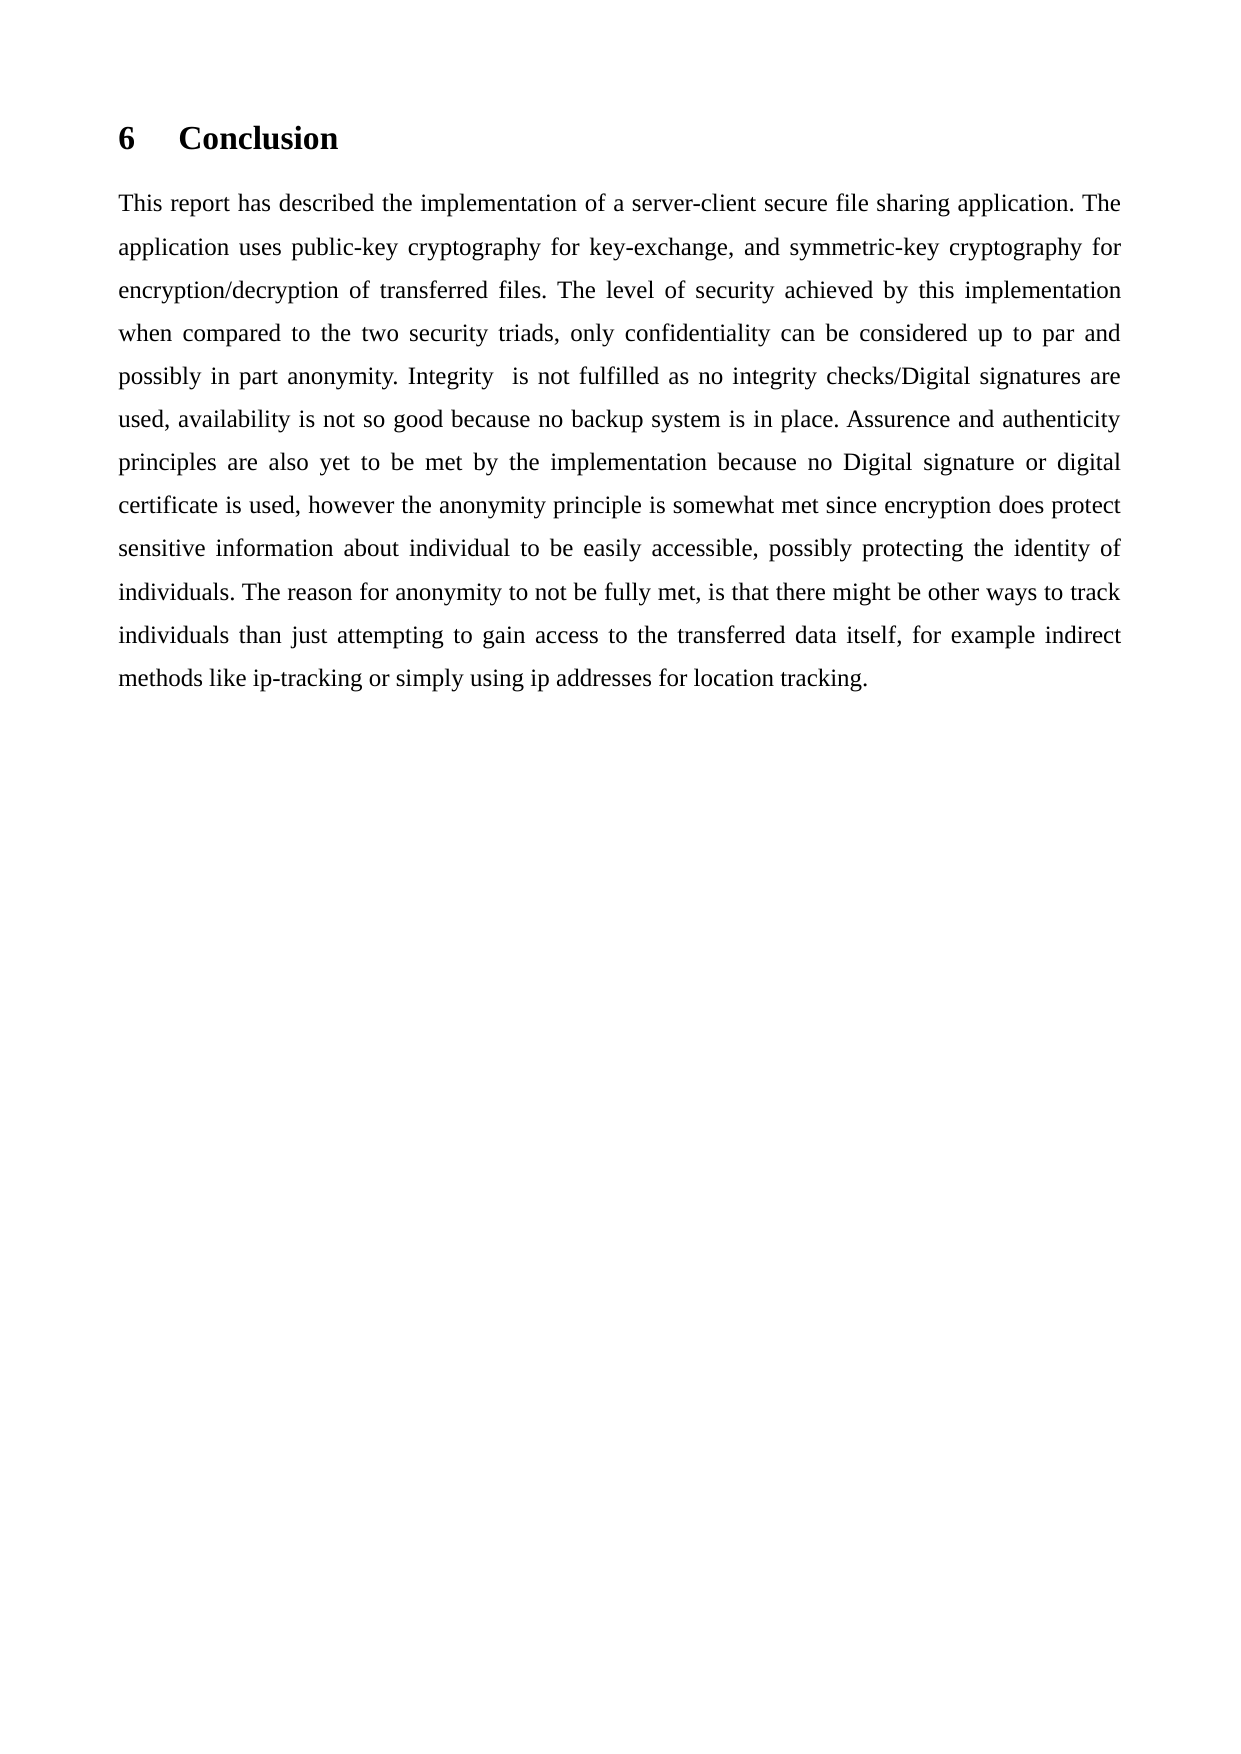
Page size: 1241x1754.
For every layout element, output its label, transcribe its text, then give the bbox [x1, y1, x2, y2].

text This report has described the implementation of a server-client secure file sharing application. The application uses public-key cryptography for key-exchange, and symmetric-key cryptography for encryption/decryption of transferred files. The level of security achieved by this implementation when compared to the two security triads, only confidentiality can be considered up to par and possibly in part anonymity. Integrity is not fulfilled as no integrity checks/Digital signatures are used, availability is not so good because no backup system is in place. Assurence and authenticity principles are also yet to be met by the implementation because no Digital signature or digital certificate is used, however the anonymity principle is somewhat met since encryption does protect sensitive information about individual to be easily accessible, possibly protecting the identity of individuals. The reason for anonymity to not be fully met, is that there might be other ways to track individuals than just attempting to gain access to the transferred data itself, for example indirect methods like ip-tracking or simply using ip addresses for location tracking. [118, 188, 1122, 692]
subtitle 6 Conclusion [118, 118, 1122, 157]
